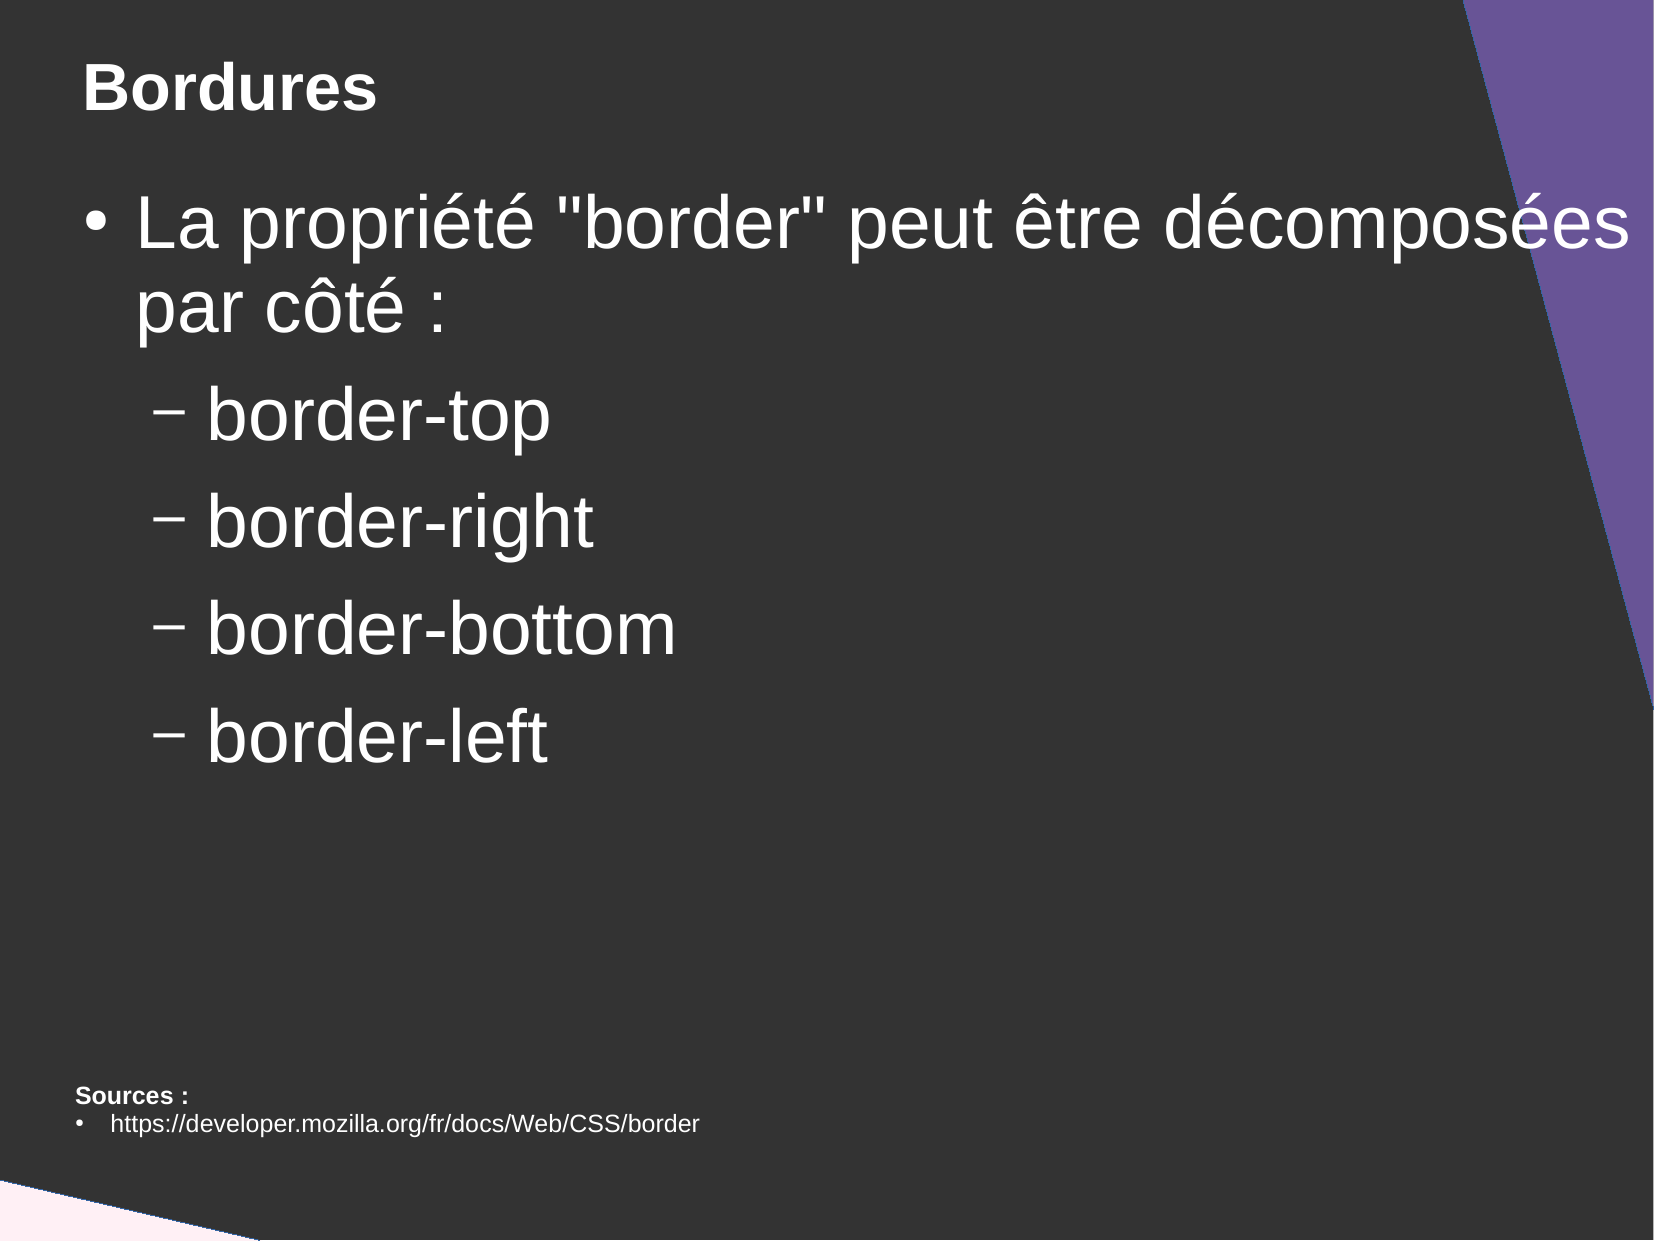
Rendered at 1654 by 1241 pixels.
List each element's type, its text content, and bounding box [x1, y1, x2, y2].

text_box [1463, 0, 1654, 710]
text_box [0, 1180, 263, 1241]
list La propriété "border" peut être décomposées par côté : border-top border-right border-bottom border-left [64, 180, 1642, 815]
title Bordures [82, 49, 1571, 130]
text_box Sources : https://developer.mozilla.org/fr/docs/Web/CSS/border [60, 1074, 1546, 1217]
